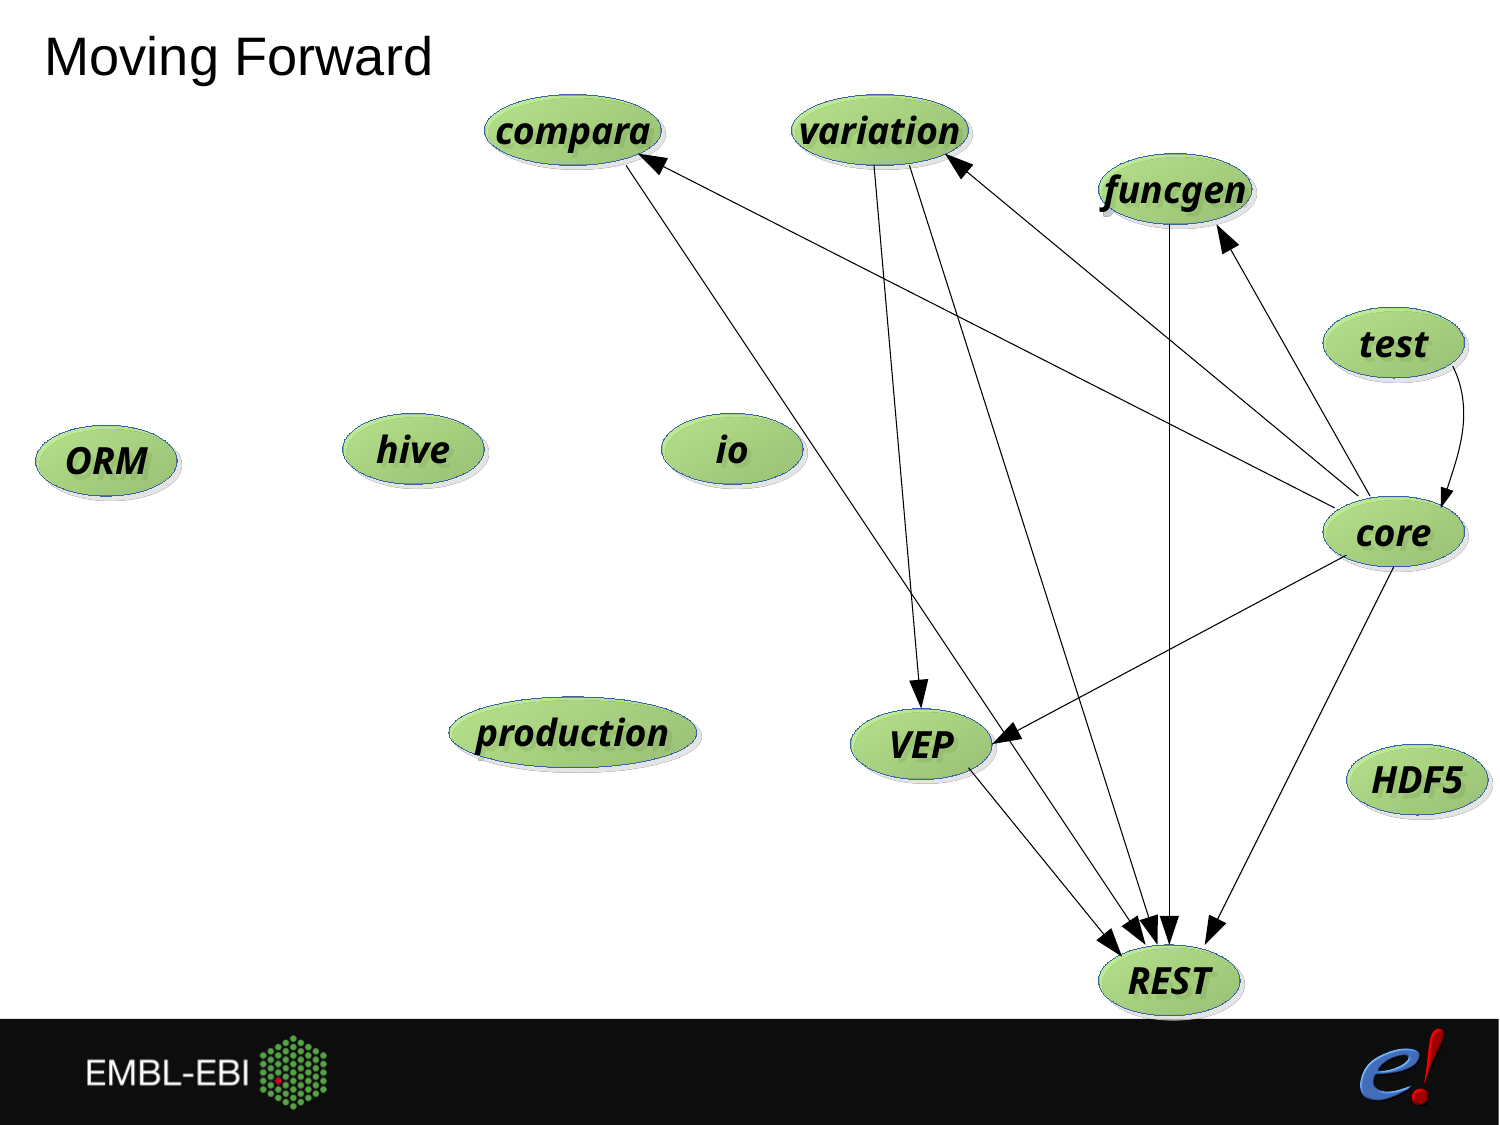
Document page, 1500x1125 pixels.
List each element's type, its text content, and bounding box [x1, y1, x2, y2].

text_box Moving Forward [29, 19, 449, 95]
text_box production [448, 696, 697, 768]
text_box HDF5 [1346, 744, 1489, 816]
text_box compara [484, 94, 662, 166]
picture [1357, 1026, 1448, 1112]
text_box core [1322, 496, 1465, 567]
text_box funcgen [1098, 153, 1253, 225]
text_box ORM [35, 425, 178, 497]
text_box test [1322, 307, 1465, 379]
text_box REST [1098, 944, 1241, 1016]
text_box hive [342, 413, 485, 485]
text_box VEP [850, 708, 993, 780]
text_box variation [791, 94, 969, 166]
picture [87, 1035, 327, 1110]
text_box io [661, 413, 804, 485]
